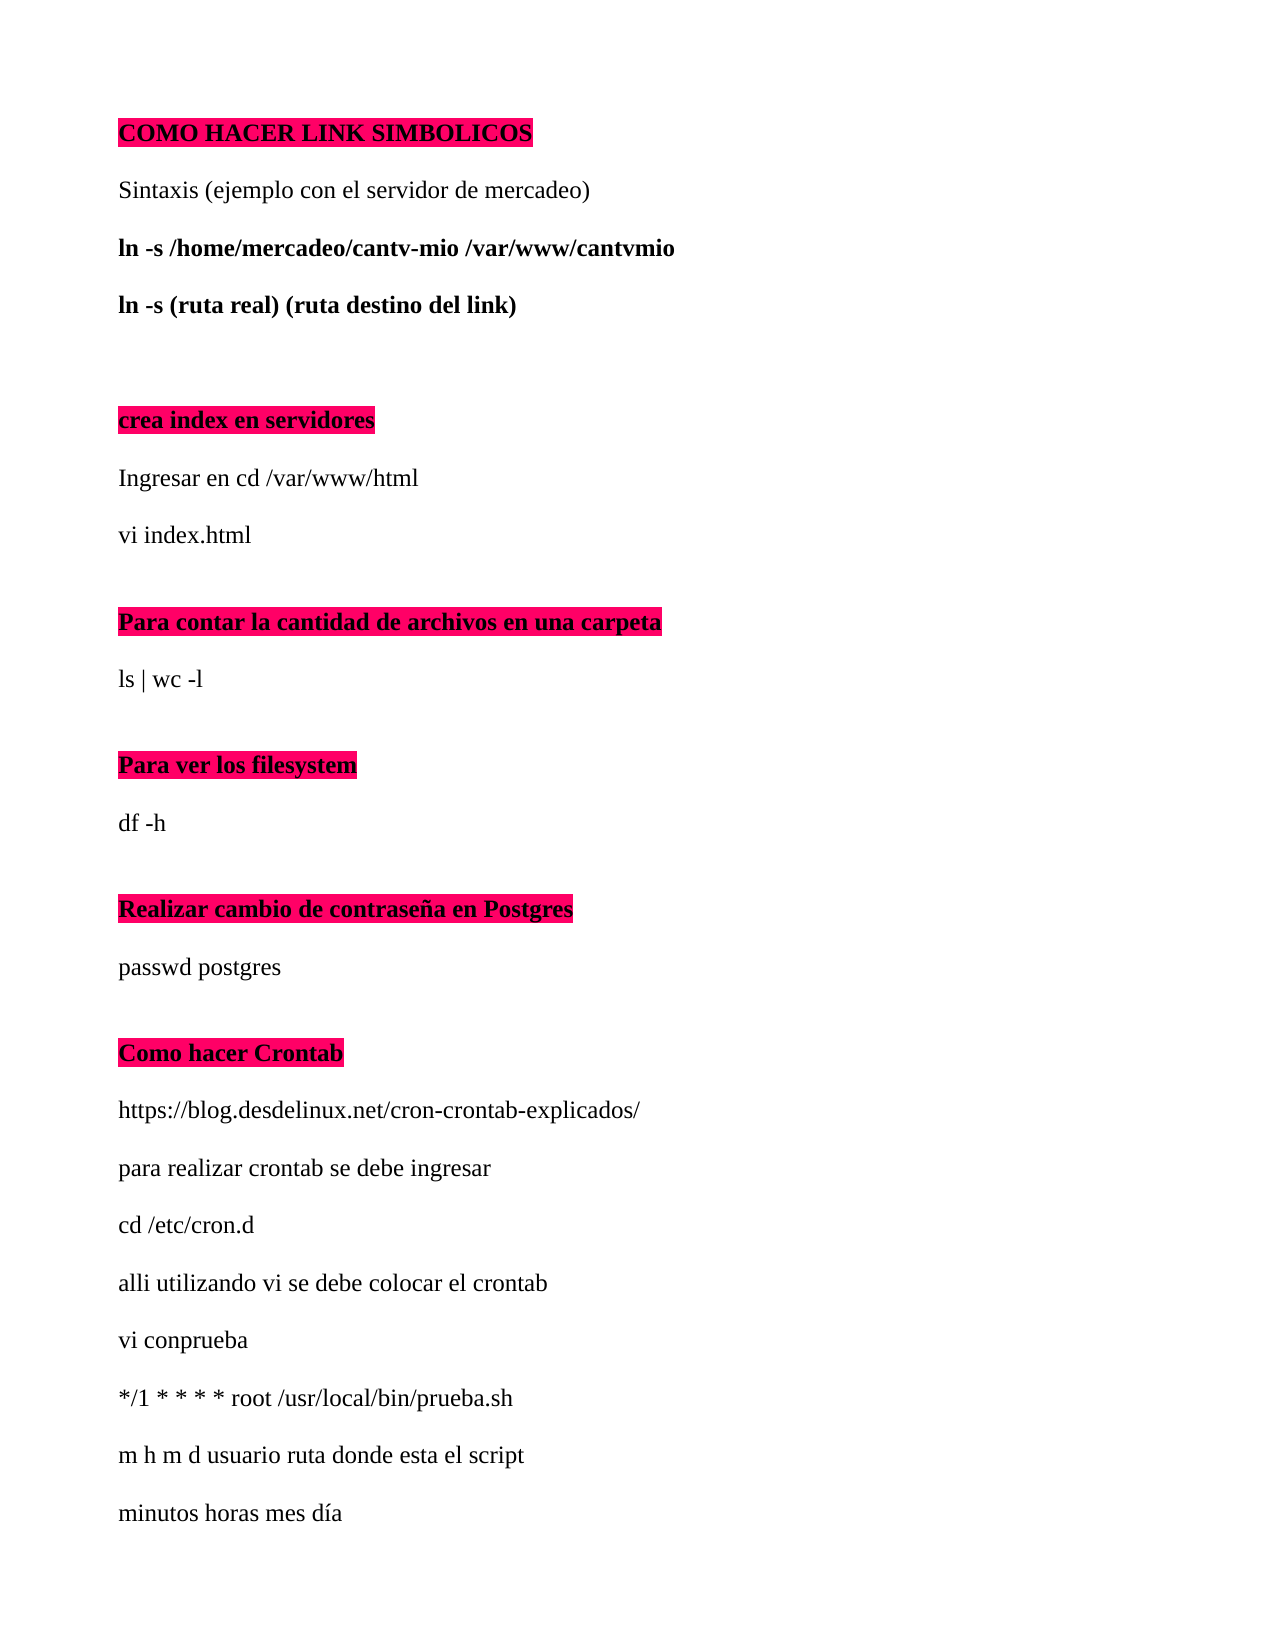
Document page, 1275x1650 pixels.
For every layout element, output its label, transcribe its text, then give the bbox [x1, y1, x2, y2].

text COMO HACER LINK SIMBOLICOS [118, 118, 1157, 147]
text m h m d usuario ruta donde esta el script [118, 1441, 1157, 1469]
text df -h [118, 808, 1157, 837]
text vi index.html [118, 521, 1157, 549]
text Como hacer Crontab [118, 1038, 1157, 1067]
text Ingresar en cd /var/www/html [118, 463, 1157, 492]
text https://blog.desdelinux.net/cron-crontab-explicados/ [118, 1096, 1157, 1124]
text crea index en servidores [118, 406, 1157, 434]
text ls | wc -l [118, 664, 1157, 693]
text ln -s /home/mercadeo/cantv-mio /var/www/cantvmio [118, 233, 1157, 262]
text Para contar la cantidad de archivos en una carpeta [118, 607, 1157, 636]
text vi conprueba [118, 1326, 1157, 1354]
text cd /etc/cron.d [118, 1211, 1157, 1239]
text */1 * * * * root /usr/local/bin/prueba.sh [118, 1383, 1157, 1412]
text Realizar cambio de contraseña en Postgres [118, 894, 1157, 923]
text minutos horas mes día [118, 1498, 1157, 1527]
text passwd postgres [118, 952, 1157, 981]
text alli utilizando vi se debe colocar el crontab [118, 1268, 1157, 1297]
text ln -s (ruta real) (ruta destino del link) [118, 291, 1157, 319]
text Para ver los filesystem [118, 751, 1157, 779]
text para realizar crontab se debe ingresar [118, 1153, 1157, 1182]
text Sintaxis (ejemplo con el servidor de mercadeo) [118, 176, 1157, 204]
